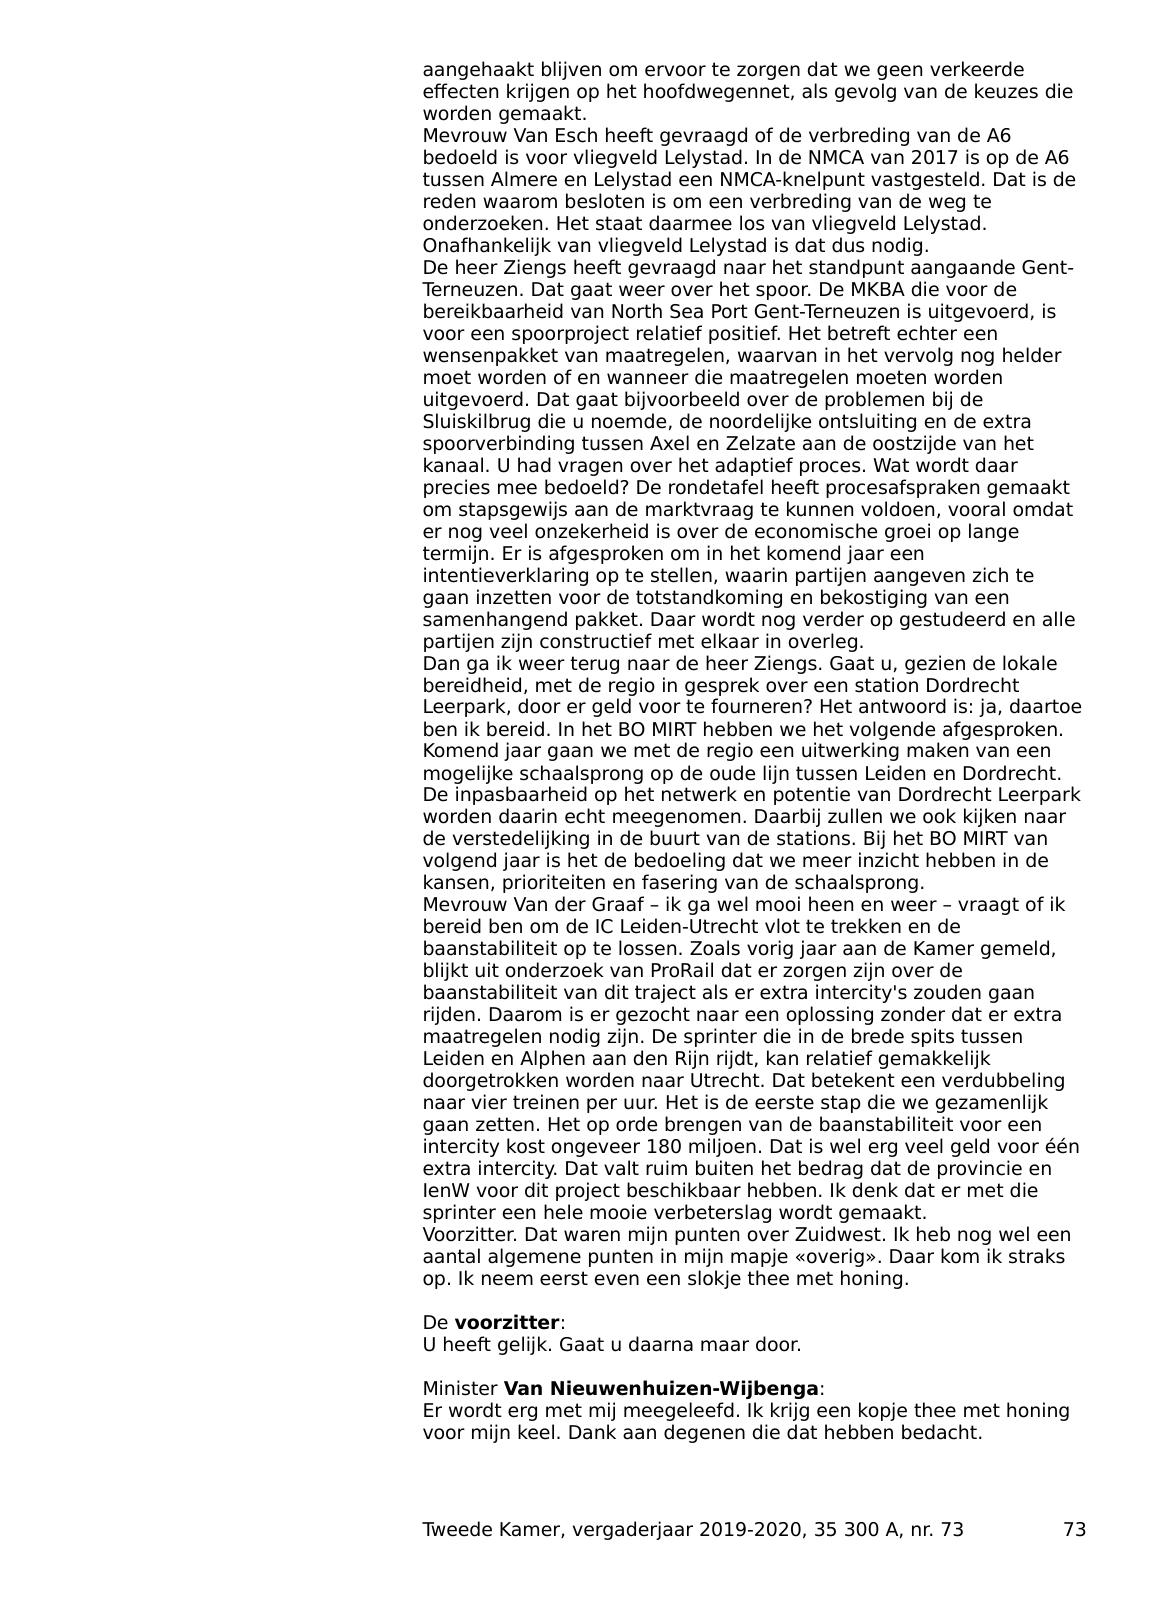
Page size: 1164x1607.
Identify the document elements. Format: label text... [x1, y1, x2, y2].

text De voorzitter: [422, 1312, 1087, 1334]
text Mevrouw Van Esch heeft gevraagd of de verbreding van de A6 bedoeld is voor vliegveld Lelystad. In de NMCA van 2017 is op de A6 tussen Almere en Lelystad een NMCA-knelpunt vastgesteld. Dat is de reden waarom besloten is om een verbreding van de weg te onderzoeken. Het staat daarmee los van vliegveld Lelystad. Onafhankelijk van vliegveld Lelystad is dat dus nodig. [422, 125, 1087, 257]
text Voorzitter. Dat waren mijn punten over Zuidwest. Ik heb nog wel een aantal algemene punten in mijn mapje «overig». Daar kom ik straks op. Ik neem eerst even een slokje thee met honing. [422, 1224, 1087, 1290]
text aangehaakt blijven om ervoor te zorgen dat we geen verkeerde effecten krijgen op het hoofdwegennet, als gevolg van de keuzes die worden gemaakt. [422, 59, 1087, 125]
text Dan ga ik weer terug naar de heer Ziengs. Gaat u, gezien de lokale bereidheid, met de regio in gesprek over een station Dordrecht Leerpark, door er geld voor te fourneren? Het antwoord is: ja, daartoe ben ik bereid. In het BO MIRT hebben we het volgende afgesproken. Komend jaar gaan we met de regio een uitwerking maken van een mogelijke schaalsprong op de oude lijn tussen Leiden en Dordrecht. De inpasbaarheid op het netwerk en potentie van Dordrecht Leerpark worden daarin echt meegenomen. Daarbij zullen we ook kijken naar de verstedelijking in de buurt van de stations. Bij het BO MIRT van volgend jaar is het de bedoeling dat we meer inzicht hebben in de kansen, prioriteiten en fasering van de schaalsprong. [422, 652, 1087, 894]
text Er wordt erg met mij meegeleefd. Ik krijg een kopje thee met honing voor mijn keel. Dank aan degenen die dat hebben bedacht. [422, 1400, 1087, 1444]
text Minister Van Nieuwenhuizen-Wijbenga: [422, 1378, 1087, 1400]
text Mevrouw Van der Graaf – ik ga wel mooi heen en weer – vraagt of ik bereid ben om de IC Leiden-Utrecht vlot te trekken en de baanstabiliteit op te lossen. Zoals vorig jaar aan de Kamer gemeld, blijkt uit onderzoek van ProRail dat er zorgen zijn over de baanstabiliteit van dit traject als er extra intercity's zouden gaan rijden. Daarom is er gezocht naar een oplossing zonder dat er extra maatregelen nodig zijn. De sprinter die in de brede spits tussen Leiden en Alphen aan den Rijn rijdt, kan relatief gemakkelijk doorgetrokken worden naar Utrecht. Dat betekent een verdubbeling naar vier treinen per uur. Het is de eerste stap die we gezamenlijk gaan zetten. Het op orde brengen van de baanstabiliteit voor een intercity kost ongeveer 180 miljoen. Dat is wel erg veel geld voor één extra intercity. Dat valt ruim buiten het bedrag dat de provincie en IenW voor dit project beschikbaar hebben. Ik denk dat er met die sprinter een hele mooie verbeterslag wordt gemaakt. [422, 894, 1087, 1224]
text De heer Ziengs heeft gevraagd naar het standpunt aangaande Gent-Terneuzen. Dat gaat weer over het spoor. De MKBA die voor de bereikbaarheid van North Sea Port Gent-Terneuzen is uitgevoerd, is voor een spoorproject relatief positief. Het betreft echter een wensenpakket van maatregelen, waarvan in het vervolg nog helder moet worden of en wanneer die maatregelen moeten worden uitgevoerd. Dat gaat bijvoorbeeld over de problemen bij de Sluiskilbrug die u noemde, de noordelijke ontsluiting en de extra spoorverbinding tussen Axel en Zelzate aan de oostzijde van het kanaal. U had vragen over het adaptief proces. Wat wordt daar precies mee bedoeld? De rondetafel heeft procesafspraken gemaakt om stapsgewijs aan de marktvraag te kunnen voldoen, vooral omdat er nog veel onzekerheid is over de economische groei op lange termijn. Er is afgesproken om in het komend jaar een intentieverklaring op te stellen, waarin partijen aangeven zich te gaan inzetten voor de totstandkoming en bekostiging van een samenhangend pakket. Daar wordt nog verder op gestudeerd en alle partijen zijn constructief met elkaar in overleg. [422, 257, 1087, 652]
text U heeft gelijk. Gaat u daarna maar door. [422, 1334, 1087, 1356]
